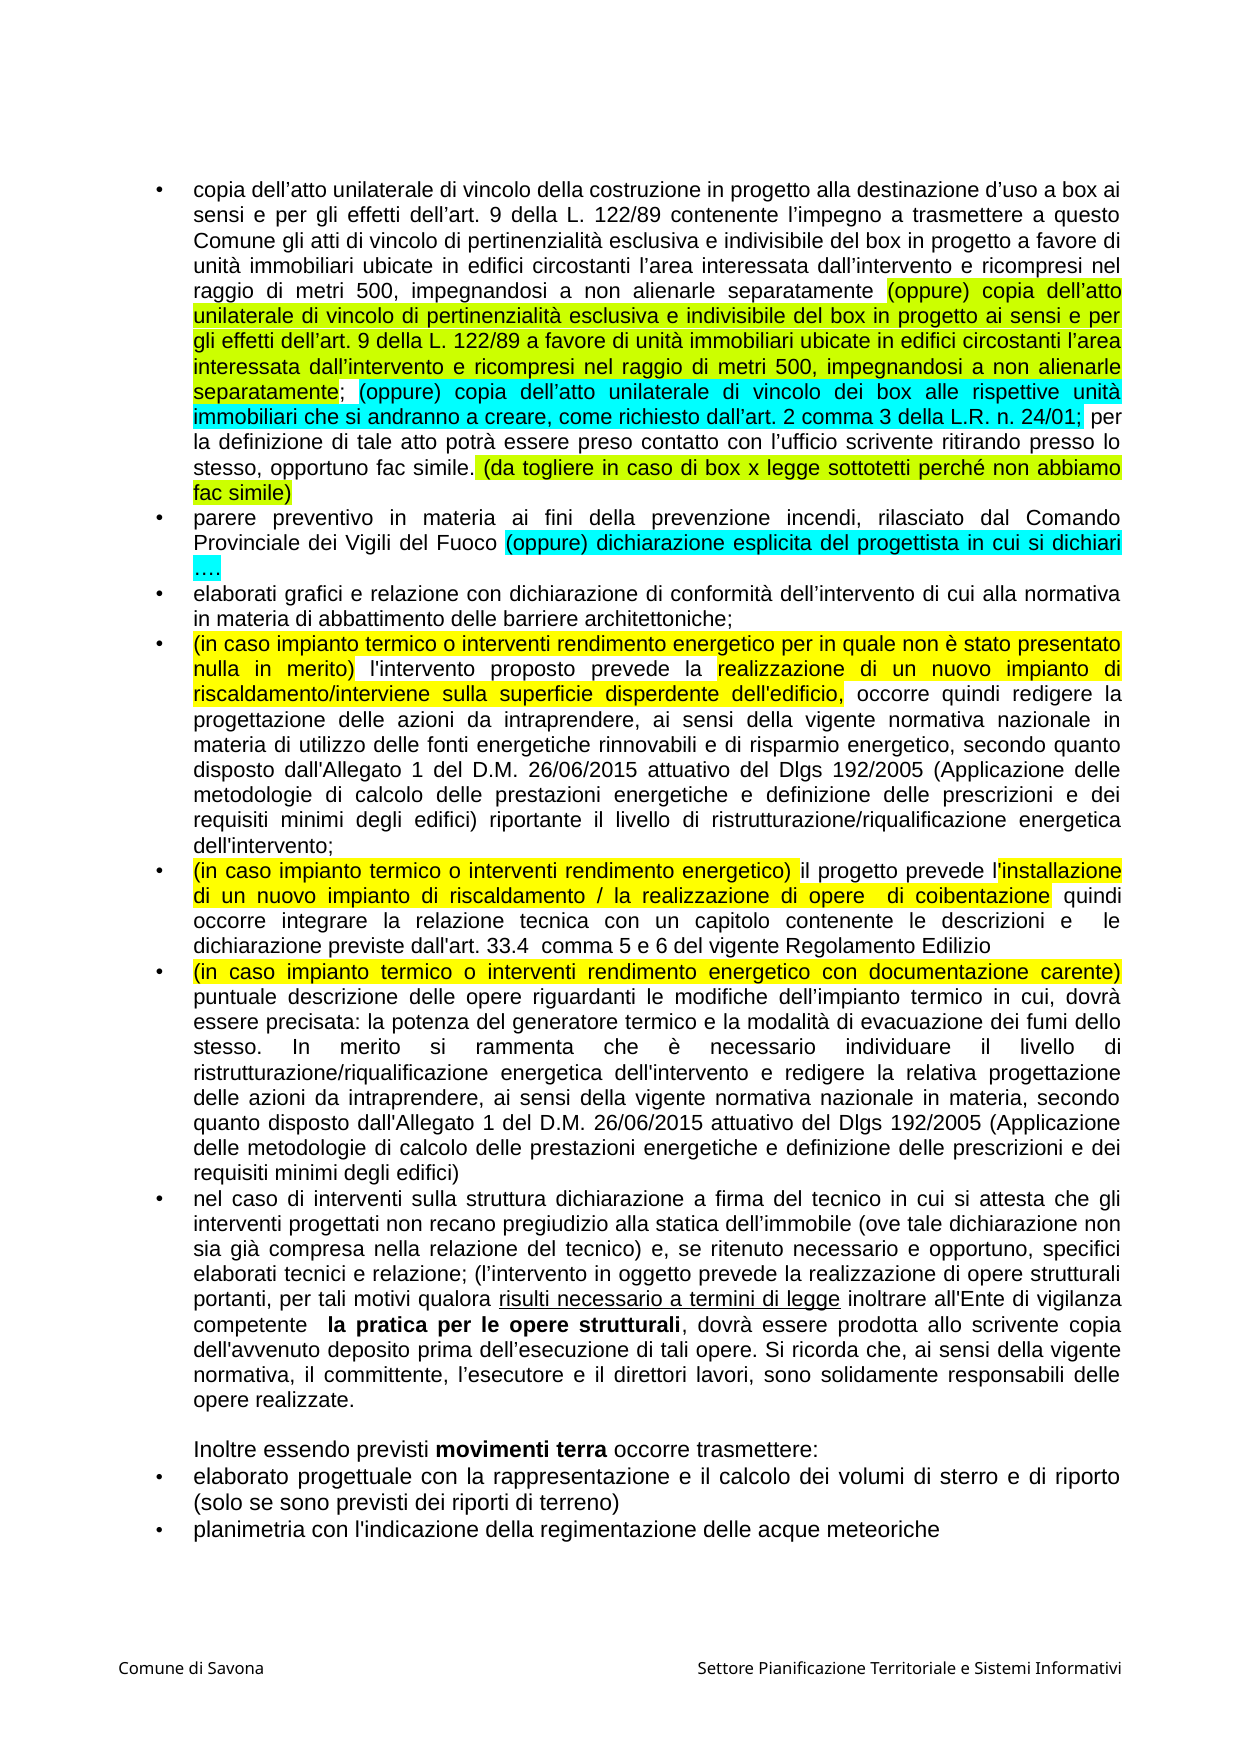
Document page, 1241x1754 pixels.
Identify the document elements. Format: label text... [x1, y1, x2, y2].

list elaborati grafici e relazione con dichiarazione di conformità dell’intervento di cui alla normativa in materia di abbattimento delle barriere architettoniche; [156, 581, 1122, 631]
list Inoltre essendo previsti movimenti terra occorre trasmettere: [156, 1436, 1122, 1463]
list nel caso di interventi sulla struttura dichiarazione a firma del tecnico in cui si attesta che gli interventi progettati non recano pregiudizio alla statica dell’immobile (ove tale dichiarazione non sia già compresa nella relazione del tecnico) e, se ritenuto necessario e opportuno, specifici elaborati tecnici e relazione; (l’intervento in oggetto prevede la realizzazione di opere strutturali portanti, per tali motivi qualora risulti necessario a termini di legge inoltrare all'Ente di vigilanza competente la pratica per le opere strutturali, dovrà essere prodotta allo scrivente copia dell'avvenuto deposito prima dell’esecuzione di tali opere. Si ricorda che, ai sensi della vigente normativa, il committente, l’esecutore e il direttori lavori, sono solidamente responsabili delle opere realizzate. [156, 1186, 1122, 1412]
list elaborato progettuale con la rappresentazione e il calcolo dei volumi di sterro e di riporto (solo se sono previsti dei riporti di terreno) [156, 1463, 1122, 1516]
list (in caso impianto termico o interventi rendimento energetico per in quale non è stato presentato nulla in merito) l'intervento proposto prevede la realizzazione di un nuovo impianto di riscaldamento/interviene sulla superficie disperdente dell'edificio, occorre quindi redigere la progettazione delle azioni da intraprendere, ai sensi della vigente normativa nazionale in materia di utilizzo delle fonti energetiche rinnovabili e di risparmio energetico, secondo quanto disposto dall'Allegato 1 del D.M. 26/06/2015 attuativo del Dlgs 192/2005 (Applicazione delle metodologie di calcolo delle prestazioni energetiche e definizione delle prescrizioni e dei requisiti minimi degli edifici) riportante il livello di ristrutturazione/riqualificazione energetica dell'intervento; [156, 631, 1122, 858]
list copia dell’atto unilaterale di vincolo della costruzione in progetto alla destinazione d’uso a box ai sensi e per gli effetti dell’art. 9 della L. 122/89 contenente l’impegno a trasmettere a questo Comune gli atti di vincolo di pertinenzialità esclusiva e indivisibile del box in progetto a favore di unità immobiliari ubicate in edifici circostanti l’area interessata dall’intervento e ricompresi nel raggio di metri 500, impegnandosi a non alienarle separatamente (oppure) copia dell’atto unilaterale di vincolo di pertinenzialità esclusiva e indivisibile del box in progetto ai sensi e per gli effetti dell’art. 9 della L. 122/89 a favore di unità immobiliari ubicate in edifici circostanti l’area interessata dall’intervento e ricompresi nel raggio di metri 500, impegnandosi a non alienarle separatamente; (oppure) copia dell’atto unilaterale di vincolo dei box alle rispettive unità immobiliari che si andranno a creare, come richiesto dall’art. 2 comma 3 della L.R. n. 24/01; per la definizione di tale atto potrà essere preso contatto con l’ufficio scrivente ritirando presso lo stesso, opportuno fac simile. (da togliere in caso di box x legge sottotetti perché non abbiamo fac simile) [156, 177, 1122, 505]
list parere preventivo in materia ai fini della prevenzione incendi, rilasciato dal Comando Provinciale dei Vigili del Fuoco (oppure) dichiarazione esplicita del progettista in cui si dichiari …. [156, 505, 1122, 581]
list planimetria con l'indicazione della regimentazione delle acque meteoriche [156, 1516, 1122, 1542]
list (in caso impianto termico o interventi rendimento energetico con documentazione carente) puntuale descrizione delle opere riguardanti le modifiche dell’impianto termico in cui, dovrà essere precisata: la potenza del generatore termico e la modalità di evacuazione dei fumi dello stesso. In merito si rammenta che è necessario individuare il livello di ristrutturazione/riqualificazione energetica dell'intervento e redigere la relativa progettazione delle azioni da intraprendere, ai sensi della vigente normativa nazionale in materia, secondo quanto disposto dall'Allegato 1 del D.M. 26/06/2015 attuativo del Dlgs 192/2005 (Applicazione delle metodologie di calcolo delle prestazioni energetiche e definizione delle prescrizioni e dei requisiti minimi degli edifici) [156, 959, 1122, 1186]
list (in caso impianto termico o interventi rendimento energetico) il progetto prevede l'installazione di un nuovo impianto di riscaldamento / la realizzazione di opere di coibentazione quindi occorre integrare la relazione tecnica con un capitolo contenente le descrizioni e le dichiarazione previste dall'art. 33.4 comma 5 e 6 del vigente Regolamento Edilizio [156, 858, 1122, 959]
